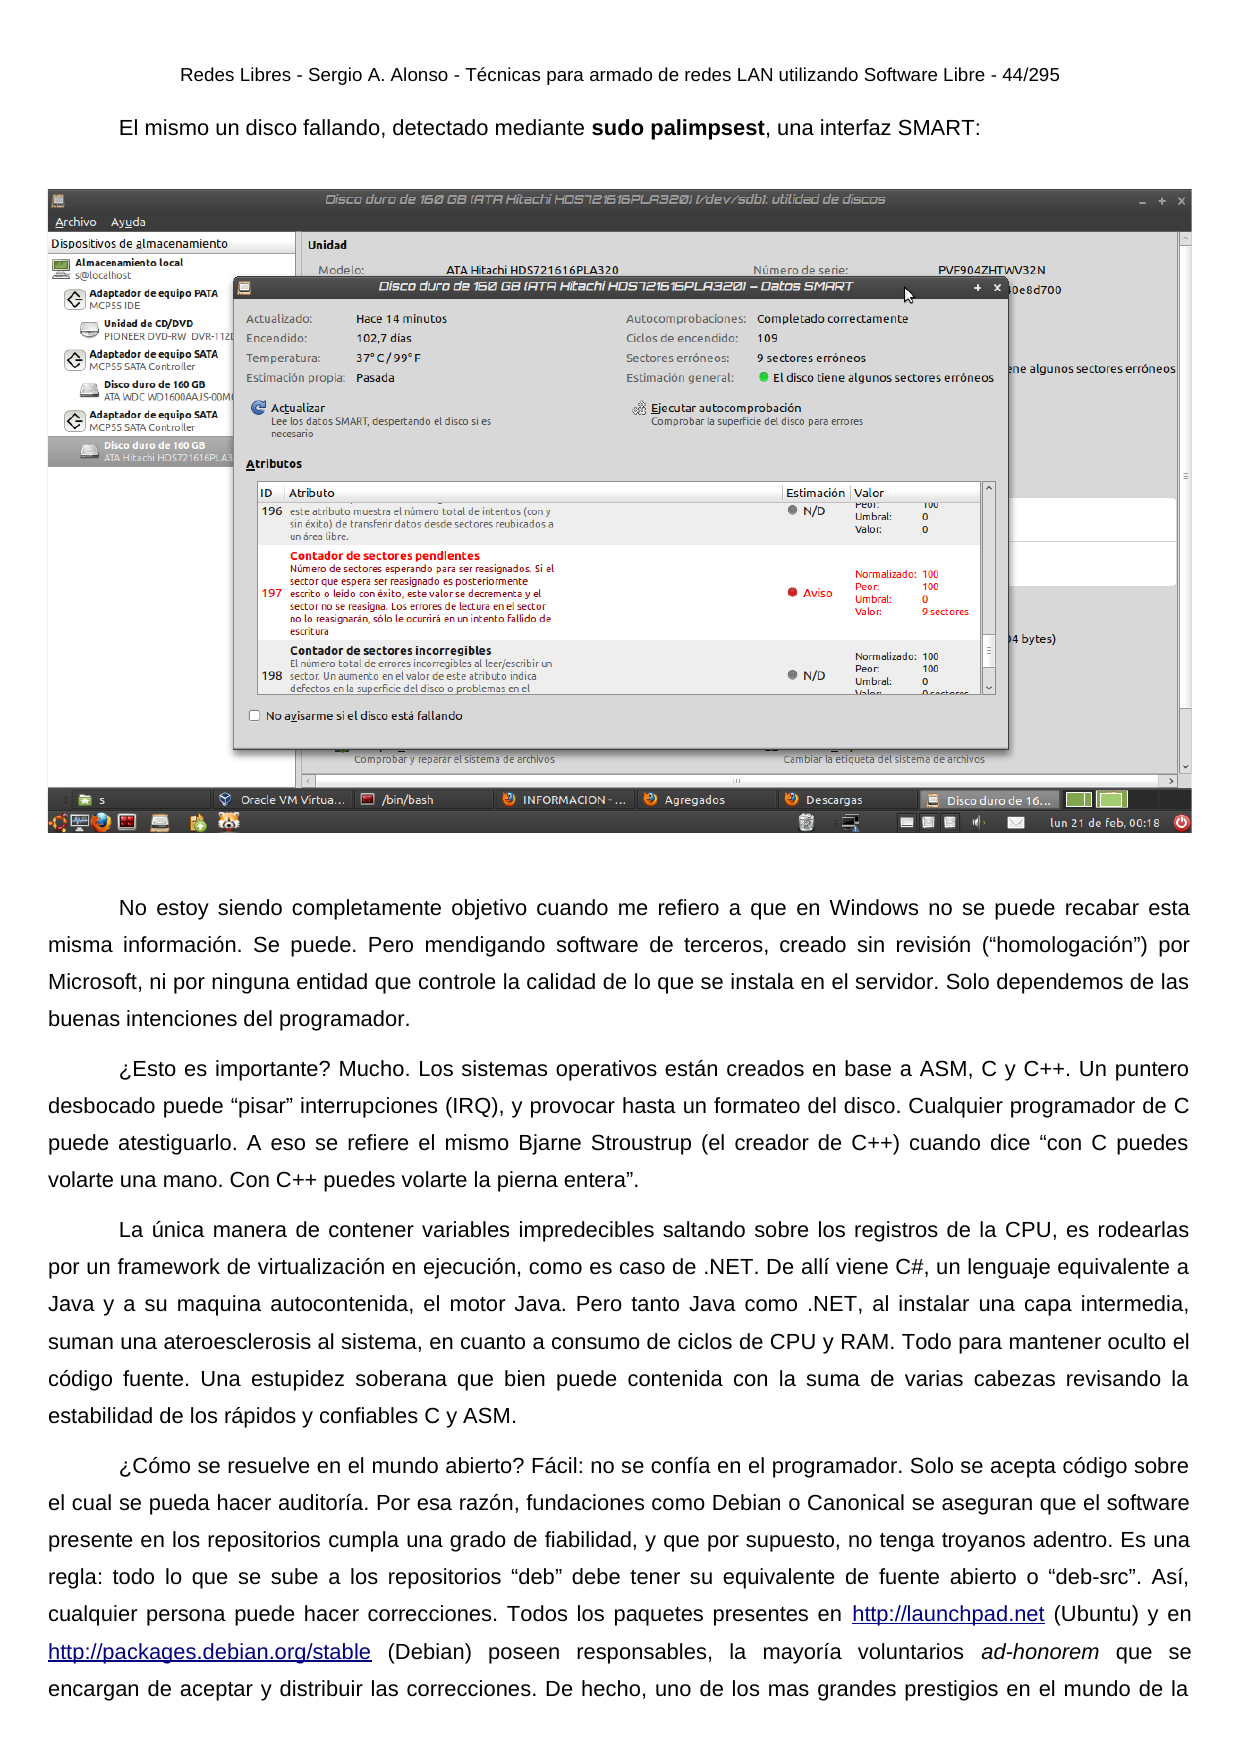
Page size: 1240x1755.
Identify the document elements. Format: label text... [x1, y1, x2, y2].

text El mismo un disco fallando, detectado mediante sudo palimpsest, una interfaz SMART: [48, 115, 1192, 140]
text ¿Cómo se resuelve en el mundo abierto? Fácil: no se confía en el programador. Solo se acepta código sobre el cual se pueda hacer auditoría. Por esa razón, fundaciones como Debian o Canonical se aseguran que el software presente en los repositorios cumpla una grado de fiabilidad, y que por supuesto, no tenga troyanos adentro. Es una regla: todo lo que se sube a los repositorios “deb” debe tener su equivalente de fuente abierto o “deb-src”. Así, cualquier persona puede hacer correcciones. Todos los paquetes presentes en http://launchpad.net (Ubuntu) y en http://packages.debian.org/stable (Debian) poseen responsables, la mayoría voluntarios ad-honorem que se encargan de aceptar y distribuir las correcciones. De hecho, uno de los mas grandes prestigios en el mundo de la [48, 1453, 1192, 1701]
picture [47, 189, 1192, 833]
text No estoy siendo completamente objetivo cuando me refiero a que en Windows no se puede recabar esta misma información. Se puede. Pero mendigando software de terceros, creado sin revisión (“homologación”) por Microsoft, ni por ninguna entidad que controle la calidad de lo que se instala en el servidor. Solo dependemos de las buenas intenciones del programador. [48, 895, 1192, 1031]
text La única manera de contener variables impredecibles saltando sobre los registros de la CPU, es rodearlas por un framework de virtualización en ejecución, como es caso de .NET. De allí viene C#, un lenguaje equivalente a Java y a su maquina autocontenida, el motor Java. Pero tanto Java como .NET, al instalar una capa intermedia, suman una ateroesclerosis al sistema, en cuanto a consumo de ciclos de CPU y RAM. Todo para mantener oculto el código fuente. Una estupidez soberana que bien puede contenida con la suma de varias cabezas revisando la estabilidad de los rápidos y confiables C y ASM. [48, 1217, 1192, 1428]
text ¿Esto es importante? Mucho. Los sistemas operativos están creados en base a ASM, C y C++. Un puntero desbocado puede “pisar” interrupciones (IRQ), y provocar hasta un formateo del disco. Cualquier programador de C puede atestiguarlo. A eso se refiere el mismo Bjarne Stroustrup (el creador de C++) cuando dice “con C puedes volarte una mano. Con C++ puedes volarte la pierna entera”. [48, 1056, 1192, 1193]
